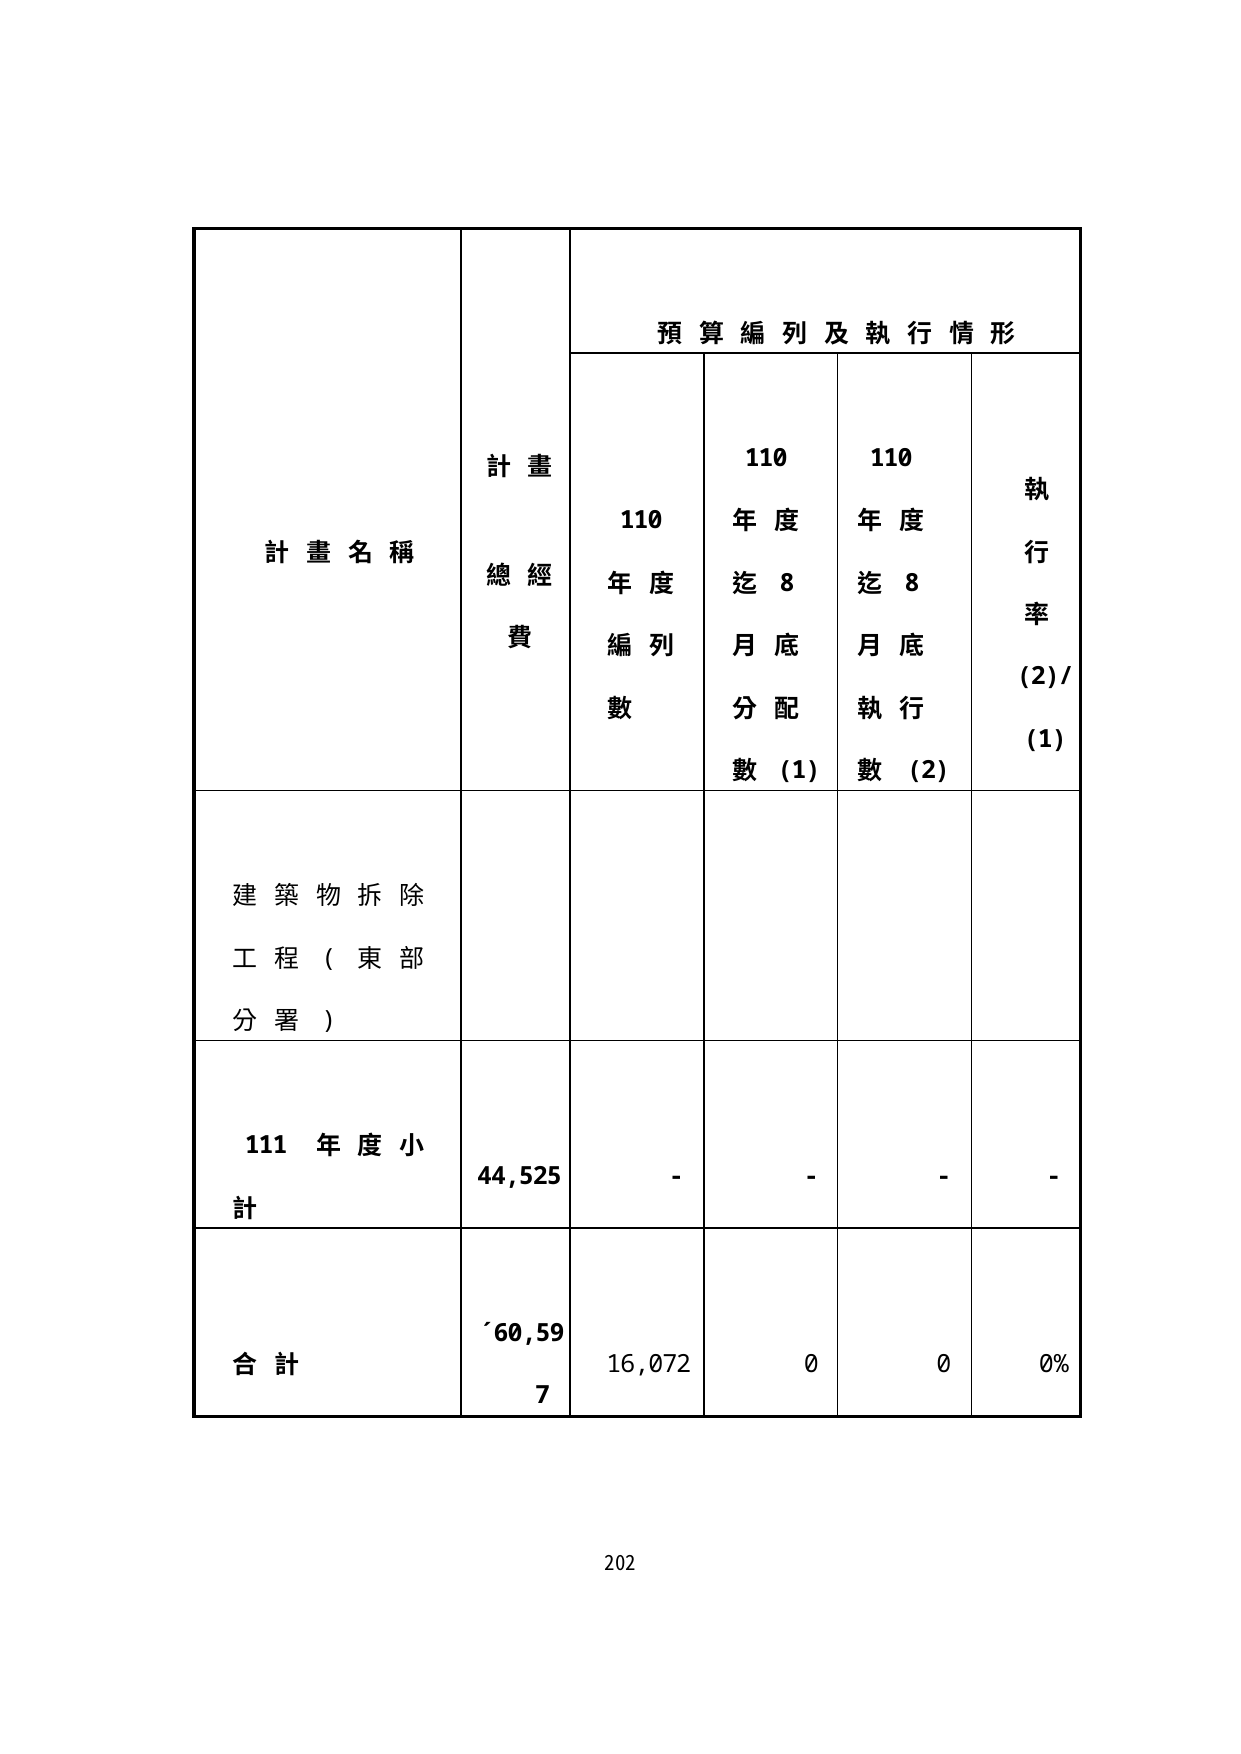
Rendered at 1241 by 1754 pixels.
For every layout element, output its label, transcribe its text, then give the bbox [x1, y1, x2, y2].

table_cell 110年度迄8月底分配數(1) [705, 354, 837, 790]
table_cell - [571, 1041, 703, 1227]
table_cell - [972, 791, 1079, 1040]
table_cell - [705, 1041, 837, 1227]
table_cell 44,525 [462, 1041, 569, 1227]
table_cell - [838, 791, 971, 1040]
table_cell 0 [705, 1229, 837, 1415]
table_header 預算編列及執行情形 [571, 230, 1079, 352]
table_cell 110年度迄8月底執行數(2) [838, 354, 971, 790]
table_cell 建築物拆除工程(東部分署) [196, 791, 460, 1040]
table_cell - [705, 791, 837, 1040]
table_cell - [838, 1041, 971, 1227]
table_cell 111年度小計 [196, 1041, 460, 1227]
table_header 計畫 總經費 [462, 230, 569, 790]
table_cell 16,072 [571, 1229, 703, 1415]
table_cell ˊ60,597 [462, 1229, 569, 1415]
table_cell 執行率(2)/(1) [972, 354, 1079, 790]
table_cell - [972, 1041, 1079, 1227]
table_cell 0 [838, 1229, 971, 1415]
table_cell 0% [972, 1229, 1079, 1415]
table_cell 合計 [196, 1229, 460, 1415]
table_header 計畫名稱 [196, 230, 460, 790]
table_cell - [571, 791, 703, 1040]
table_cell [462, 791, 569, 1040]
table_cell 110年度編列數 [571, 354, 703, 790]
